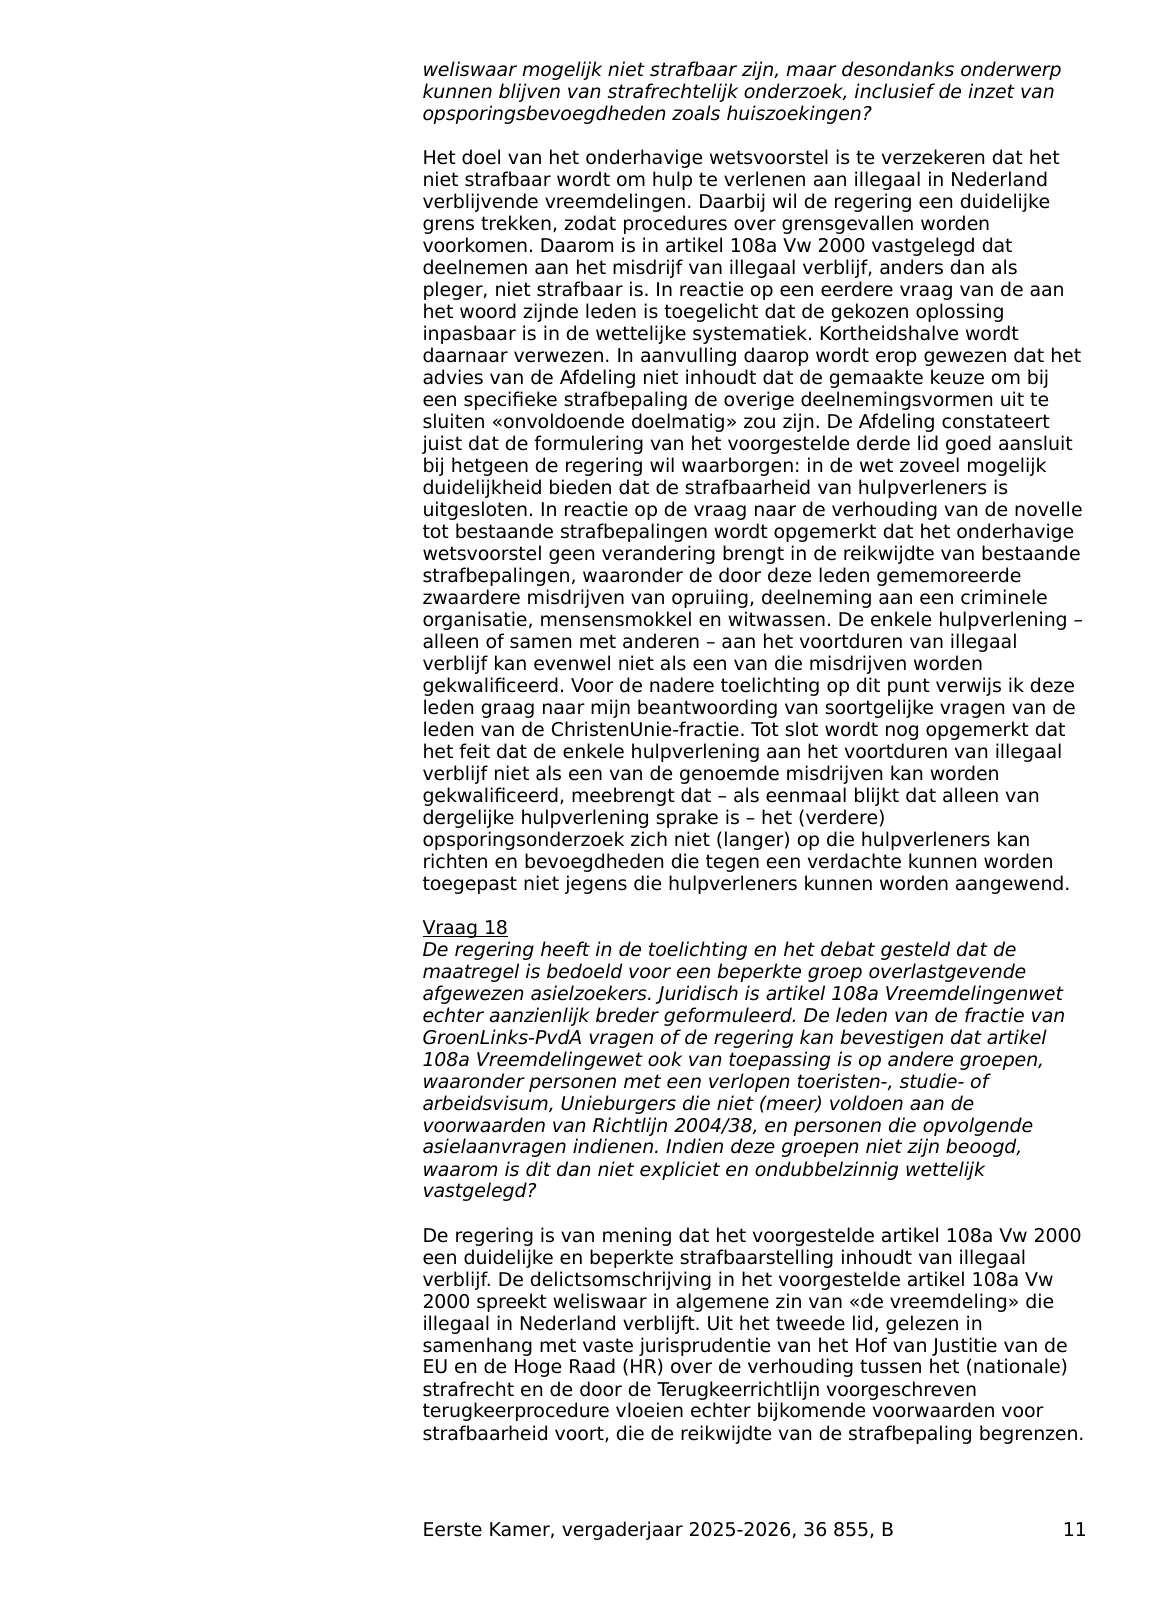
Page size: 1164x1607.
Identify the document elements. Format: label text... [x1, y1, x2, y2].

text weliswaar mogelijk niet strafbaar zijn, maar desondanks onderwerp kunnen blijven van strafrechtelijk onderzoek, inclusief de inzet van opsporingsbevoegdheden zoals huiszoekingen? [422, 59, 1087, 125]
text De regering heeft in de toelichting en het debat gesteld dat de maatregel is bedoeld voor een beperkte groep overlastgevende afgewezen asielzoekers. Juridisch is artikel 108a Vreemdelingenwet echter aanzienlijk breder geformuleerd. De leden van de fractie van GroenLinks-PvdA vragen of de regering kan bevestigen dat artikel 108a Vreemdelingewet ook van toepassing is op andere groepen, waaronder personen met een verlopen toeristen-, studie- of arbeidsvisum, Unieburgers die niet (meer) voldoen aan de voorwaarden van Richtlijn 2004/38, en personen die opvolgende asielaanvragen indienen. Indien deze groepen niet zijn beoogd, waarom is dit dan niet expliciet en ondubbelzinnig wettelijk vastgelegd? [422, 939, 1087, 1202]
text De regering is van mening dat het voorgestelde artikel 108a Vw 2000 een duidelijke en beperkte strafbaarstelling inhoudt van illegaal verblijf. De delictsomschrijving in het voorgestelde artikel 108a Vw 2000 spreekt weliswaar in algemene zin van «de vreemdeling» die illegaal in Nederland verblijft. Uit het tweede lid, gelezen in samenhang met vaste jurisprudentie van het Hof van Justitie van de EU en de Hoge Raad (HR) over de verhouding tussen het (nationale) strafrecht en de door de Terugkeerrichtlijn voorgeschreven terugkeerprocedure vloeien echter bijkomende voorwaarden voor strafbaarheid voort, die de reikwijdte van de strafbepaling begrenzen. [422, 1224, 1087, 1444]
text Het doel van het onderhavige wetsvoorstel is te verzekeren dat het niet strafbaar wordt om hulp te verlenen aan illegaal in Nederland verblijvende vreemdelingen. Daarbij wil de regering een duidelijke grens trekken, zodat procedures over grensgevallen worden voorkomen. Daarom is in artikel 108a Vw 2000 vastgelegd dat deelnemen aan het misdrijf van illegaal verblijf, anders dan als pleger, niet strafbaar is. In reactie op een eerdere vraag van de aan het woord zijnde leden is toegelicht dat de gekozen oplossing inpasbaar is in de wettelijke systematiek. Kortheidshalve wordt daarnaar verwezen. In aanvulling daarop wordt erop gewezen dat het advies van de Afdeling niet inhoudt dat de gemaakte keuze om bij een specifieke strafbepaling de overige deelnemingsvormen uit te sluiten «onvoldoende doelmatig» zou zijn. De Afdeling constateert juist dat de formulering van het voorgestelde derde lid goed aansluit bij hetgeen de regering wil waarborgen: in de wet zoveel mogelijk duidelijkheid bieden dat de strafbaarheid van hulpverleners is uitgesloten. In reactie op de vraag naar de verhouding van de novelle tot bestaande strafbepalingen wordt opgemerkt dat het onderhavige wetsvoorstel geen verandering brengt in de reikwijdte van bestaande strafbepalingen, waaronder de door deze leden gememoreerde zwaardere misdrijven van opruiing, deelneming aan een criminele organisatie, mensensmokkel en witwassen. De enkele hulpverlening – alleen of samen met anderen – aan het voortduren van illegaal verblijf kan evenwel niet als een van die misdrijven worden gekwalificeerd. Voor de nadere toelichting op dit punt verwijs ik deze leden graag naar mijn beantwoording van soortgelijke vragen van de leden van de ChristenUnie-fractie. Tot slot wordt nog opgemerkt dat het feit dat de enkele hulpverlening aan het voortduren van illegaal verblijf niet als een van de genoemde misdrijven kan worden gekwalificeerd, meebrengt dat – als eenmaal blijkt dat alleen van dergelijke hulpverlening sprake is – het (verdere) opsporingsonderzoek zich niet (langer) op die hulpverleners kan richten en bevoegdheden die tegen een verdachte kunnen worden toegepast niet jegens die hulpverleners kunnen worden aangewend. [422, 147, 1087, 894]
text Vraag 18 [422, 917, 1087, 939]
